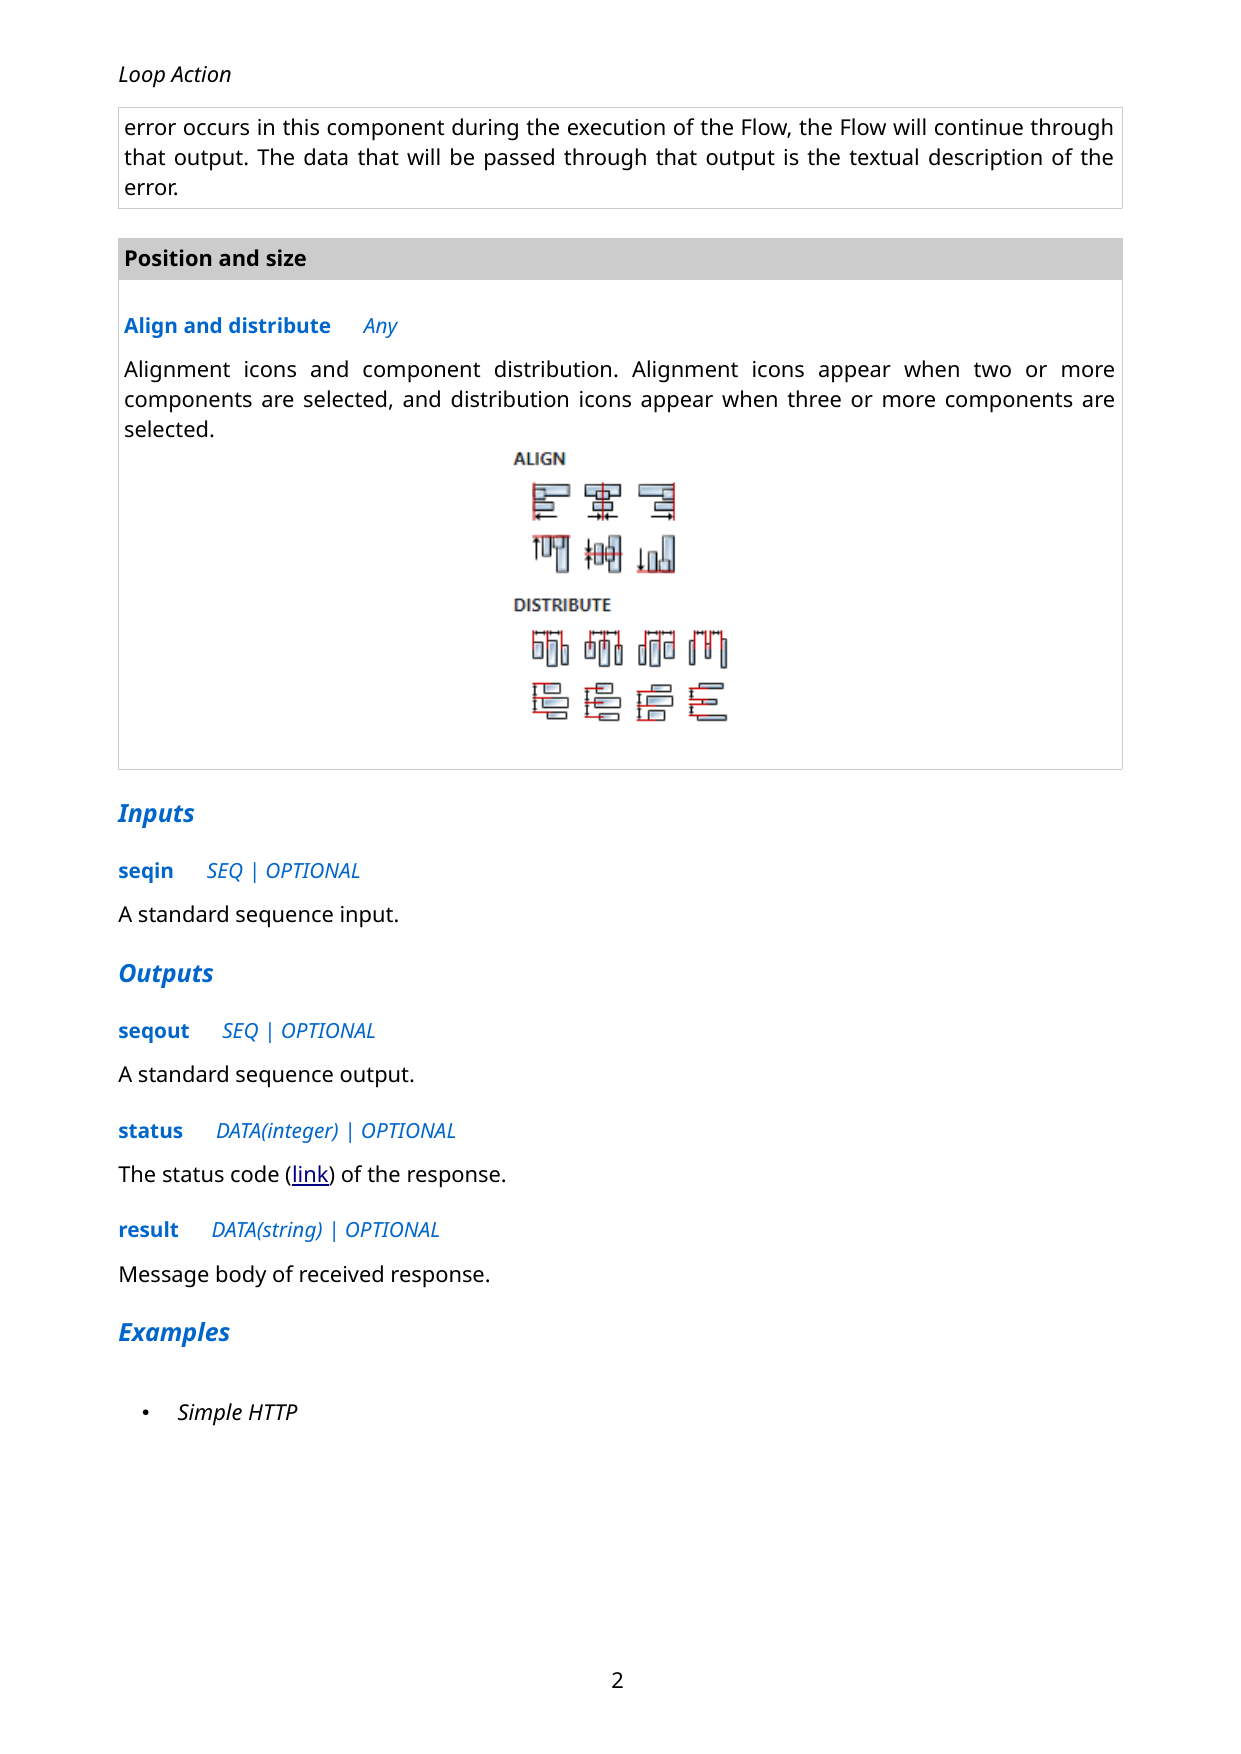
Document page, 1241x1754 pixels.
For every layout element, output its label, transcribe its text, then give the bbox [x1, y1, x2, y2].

subtitle seqout SEQ | OPTIONAL [118, 1016, 1122, 1044]
subtitle Inputs [118, 795, 1122, 829]
subtitle Outputs [118, 956, 1122, 989]
subtitle Examples [118, 1315, 1122, 1349]
text A standard sequence input. [118, 899, 1122, 929]
subtitle status DATA(integer) | OPTIONAL [118, 1116, 1122, 1144]
table_header Position and size [119, 239, 1122, 279]
table_cell Align and distribute Any Alignment icons and component distribution. Alignment icons appear when two or more components are selected, and distribution icons appear when three or more components are selected. [119, 280, 1122, 769]
list Simple HTTP [142, 1396, 1110, 1426]
table_cell error occurs in this component during the execution of the Flow, the Flow will continue through that output. The data that will be passed through that output is the textual description of the error. [119, 108, 1122, 207]
text The status code (link) of the response. [118, 1159, 1122, 1189]
picture [490, 443, 750, 734]
text A standard sequence output. [118, 1059, 1122, 1089]
text Message body of received response. [118, 1258, 1122, 1288]
subtitle seqin SEQ | OPTIONAL [118, 856, 1122, 884]
subtitle result DATA(string) | OPTIONAL [118, 1215, 1122, 1244]
